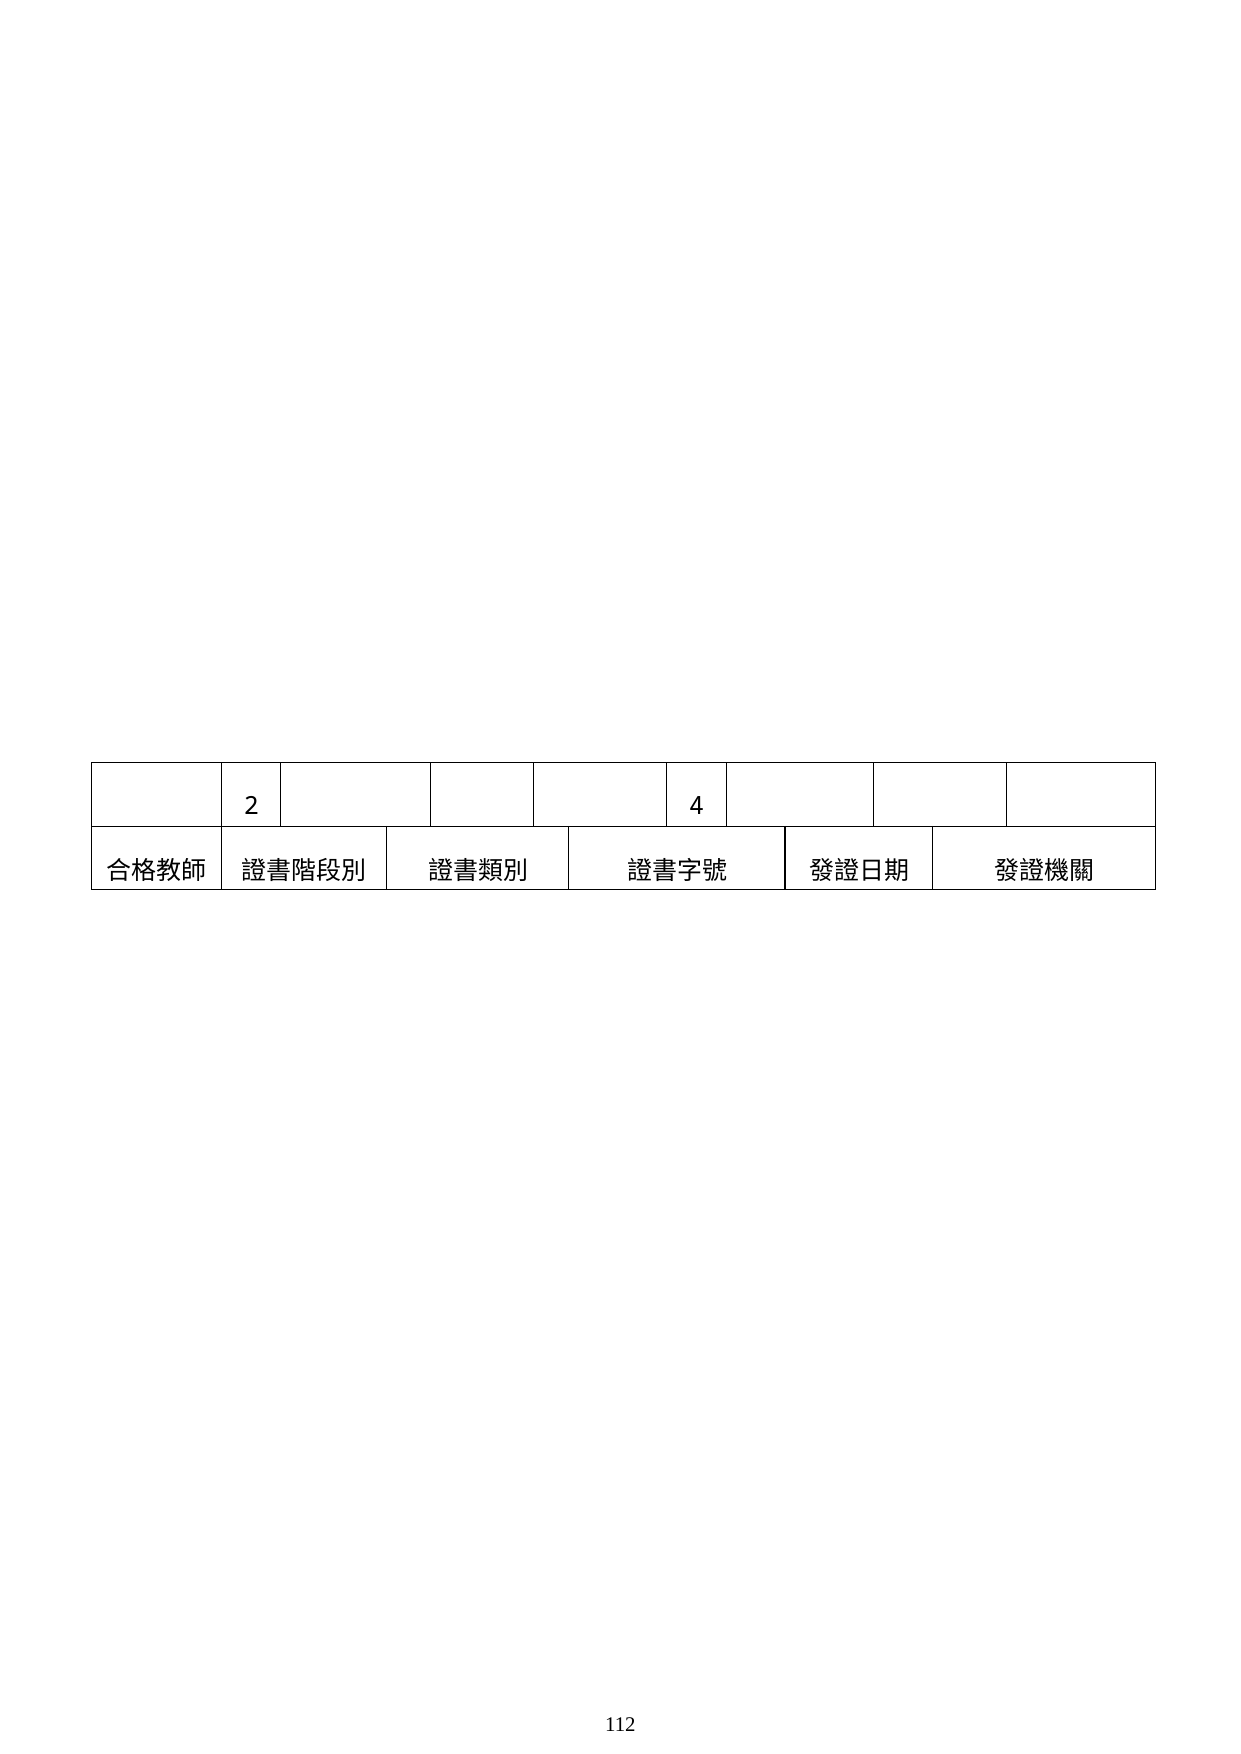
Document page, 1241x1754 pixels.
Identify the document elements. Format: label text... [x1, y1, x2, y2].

table_cell 證書字號 [569, 827, 784, 889]
table_cell [92, 763, 221, 826]
table_cell [727, 763, 873, 826]
table_cell 合格教師 [92, 827, 221, 889]
table_cell 證書階段別 [222, 827, 386, 889]
table_cell [1007, 763, 1155, 826]
table_cell 發證日期 [786, 827, 932, 889]
table_cell [281, 763, 430, 826]
table_cell [534, 763, 666, 826]
table_cell [874, 763, 1006, 826]
table_cell 證書類別 [387, 827, 568, 889]
table_cell 2 [222, 763, 280, 826]
table_cell 發證機關 [933, 827, 1155, 889]
table_cell [431, 763, 533, 826]
table_cell 4 [667, 763, 726, 826]
